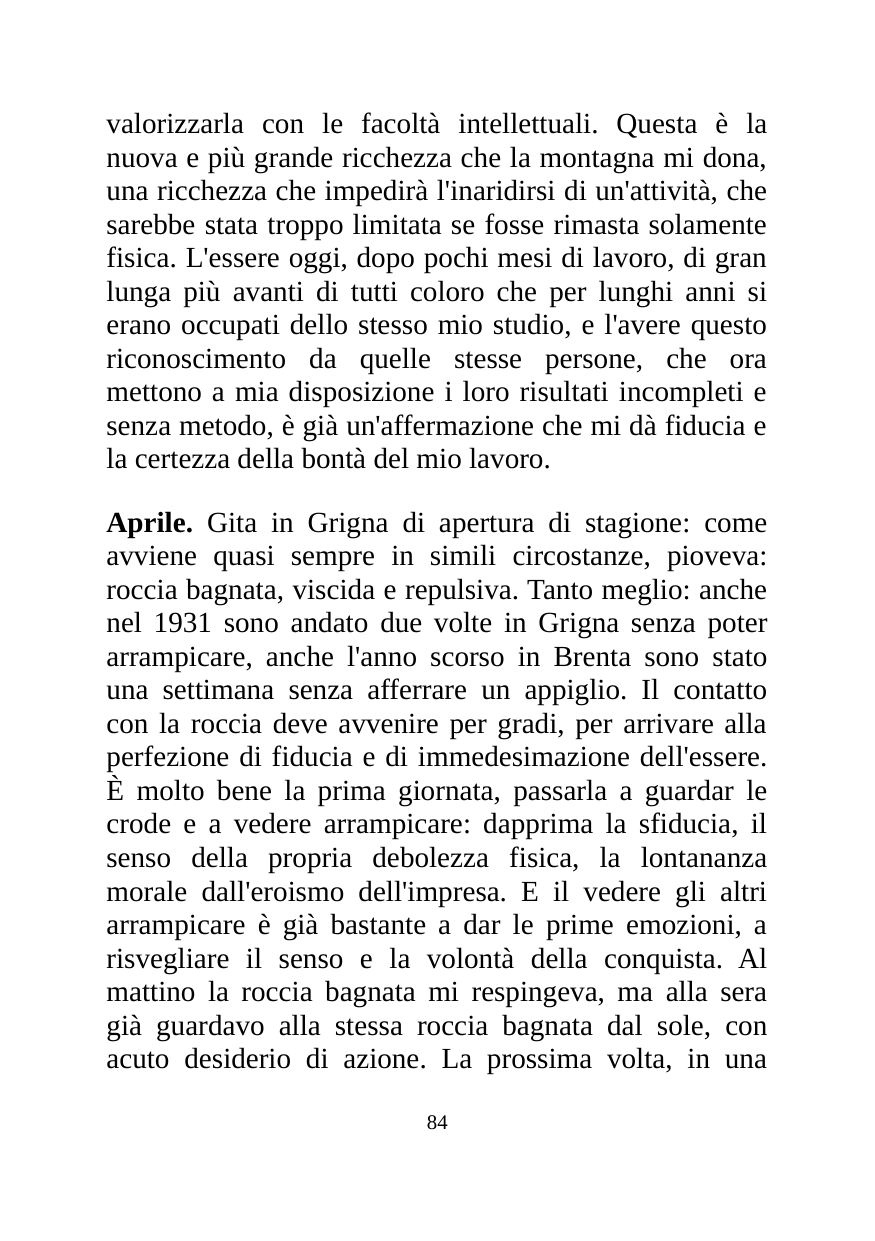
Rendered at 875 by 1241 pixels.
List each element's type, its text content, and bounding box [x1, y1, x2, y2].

text valorizzarla con le facoltà intellettuali. Questa è la nuova e più grande ricchezza che la montagna mi dona, una ricchezza che impedirà l'inaridirsi di un'attività, che sarebbe stata troppo limitata se fosse rimasta solamente fisica. L'essere oggi, dopo pochi mesi di lavoro, di gran lunga più avanti di tutti coloro che per lunghi anni si erano occupati dello stesso mio studio, e l'avere questo riconoscimento da quelle stesse persone, che ora mettono a mia disposizione i loro risultati incompleti e senza metodo, è già un'affermazione che mi dà fiducia e la certezza della bontà del mio lavoro. [106, 106, 768, 475]
text Aprile. Gita in Grigna di apertura di stagione: come avviene quasi sempre in simili circostanze, pioveva: roccia bagnata, viscida e repulsiva. Tanto meglio: anche nel 1931 sono andato due volte in Grigna senza poter arrampicare, anche l'anno scorso in Brenta sono stato una settimana senza afferrare un appiglio. Il contatto con la roccia deve avvenire per gradi, per arrivare alla perfezione di fiducia e di immedesimazione dell'essere. È molto bene la prima giornata, passarla a guardar le crode e a vedere arrampicare: dapprima la sfiducia, il senso della propria debolezza fisica, la lontananza morale dall'eroismo dell'impresa. E il vedere gli altri arrampicare è già bastante a dar le prime emozioni, a risvegliare il senso e la volontà della conquista. Al mattino la roccia bagnata mi respingeva, ma alla sera già guardavo alla stessa roccia bagnata dal sole, con acuto desiderio di azione. La prossima volta, in una [106, 505, 768, 1075]
